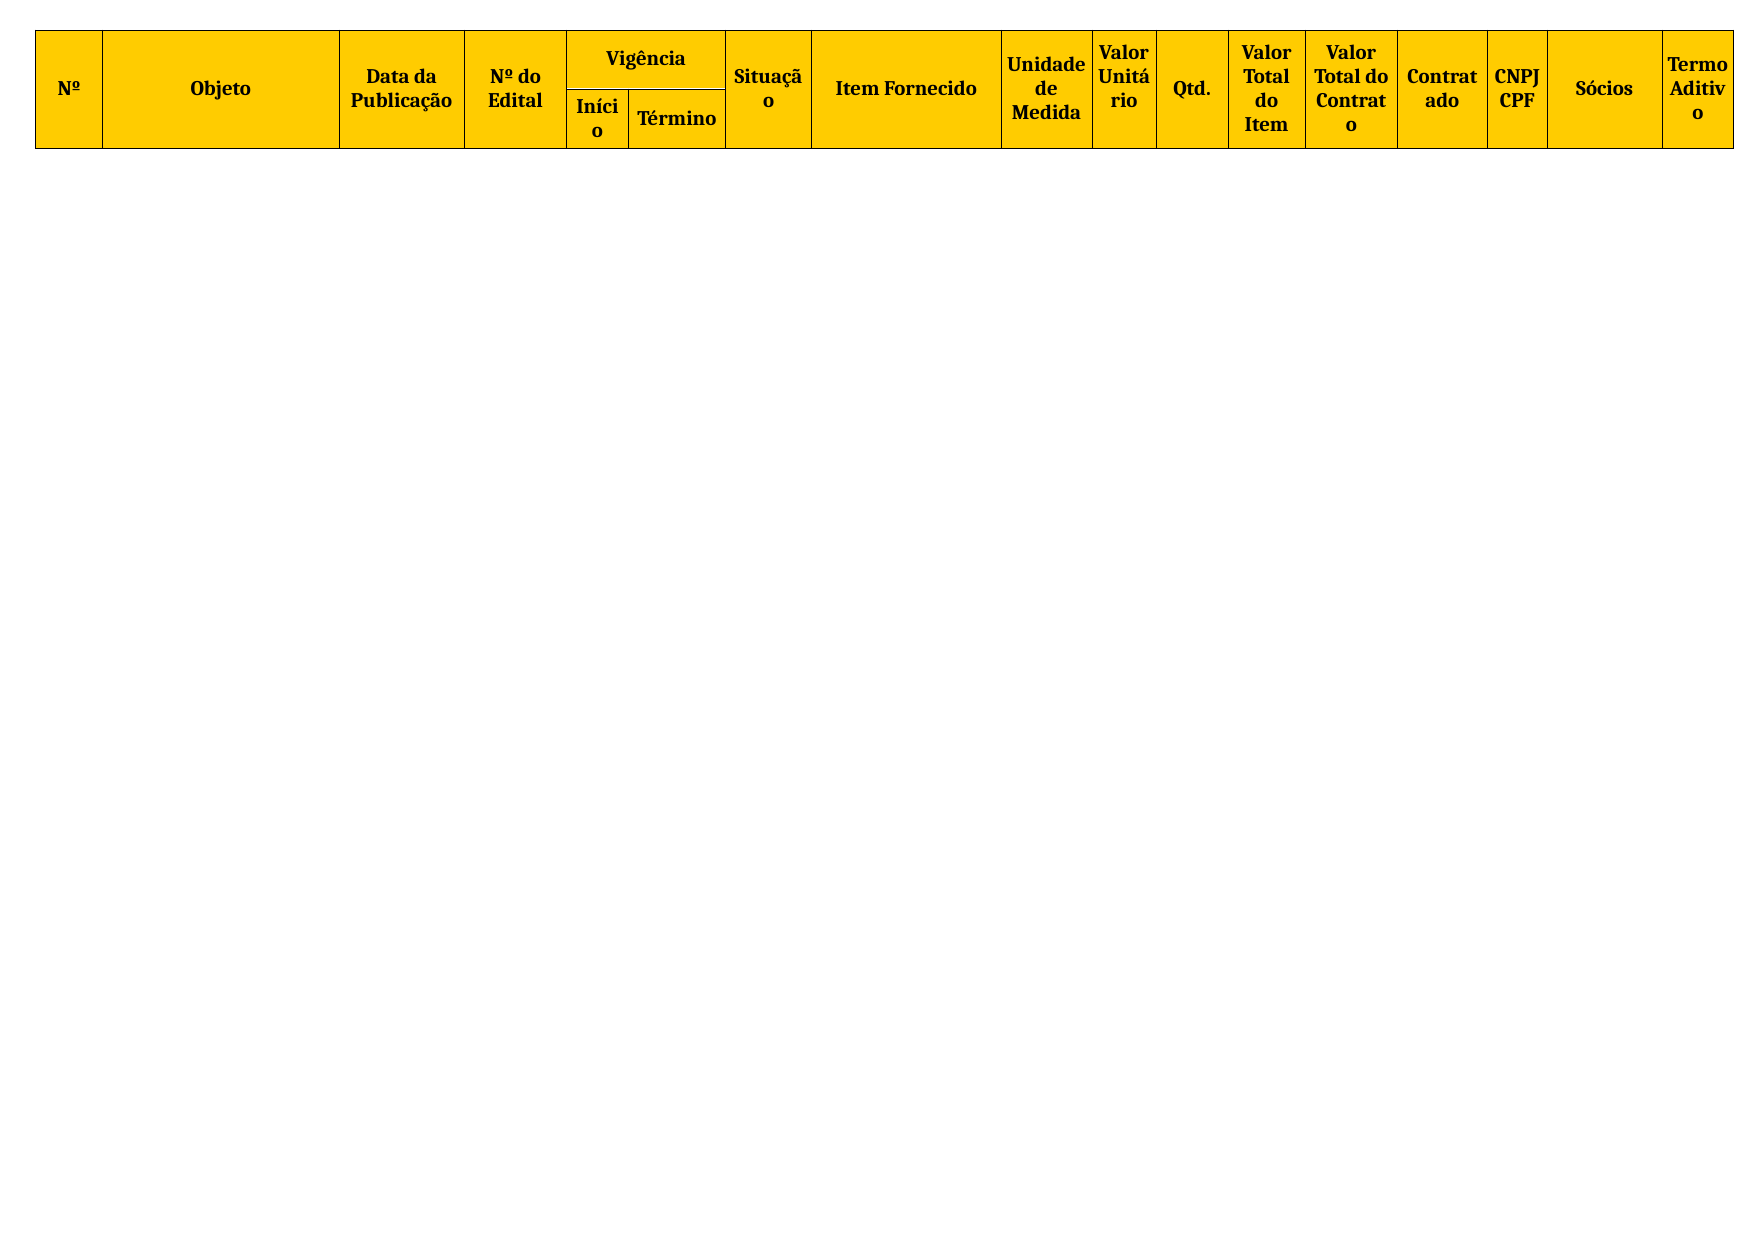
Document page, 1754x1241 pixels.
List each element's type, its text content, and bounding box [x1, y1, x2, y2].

table_header Nº [36, 31, 102, 148]
table_cell Término [629, 90, 725, 148]
table_header Objeto [103, 31, 339, 148]
table_header Contratado [1398, 31, 1487, 148]
table_header Valor Total do Contrato [1306, 31, 1397, 148]
table_header Item Fornecido [812, 31, 1001, 148]
table_header Qtd. [1157, 31, 1228, 148]
table_header Termo Aditivo [1663, 31, 1733, 148]
table_header Situação [726, 31, 811, 148]
table_header Sócios [1548, 31, 1662, 148]
table_header Data da Publicação [340, 31, 464, 148]
table_header Valor Total do Item [1229, 31, 1305, 148]
table_header Unidade de Medida [1002, 31, 1092, 148]
table_header Vigência [567, 31, 725, 88]
table_cell Início [567, 90, 628, 148]
table_header Valor Unitário [1093, 31, 1156, 148]
table_header Nº do Edital [465, 31, 566, 148]
table_header CNPJ CPF [1488, 31, 1547, 148]
